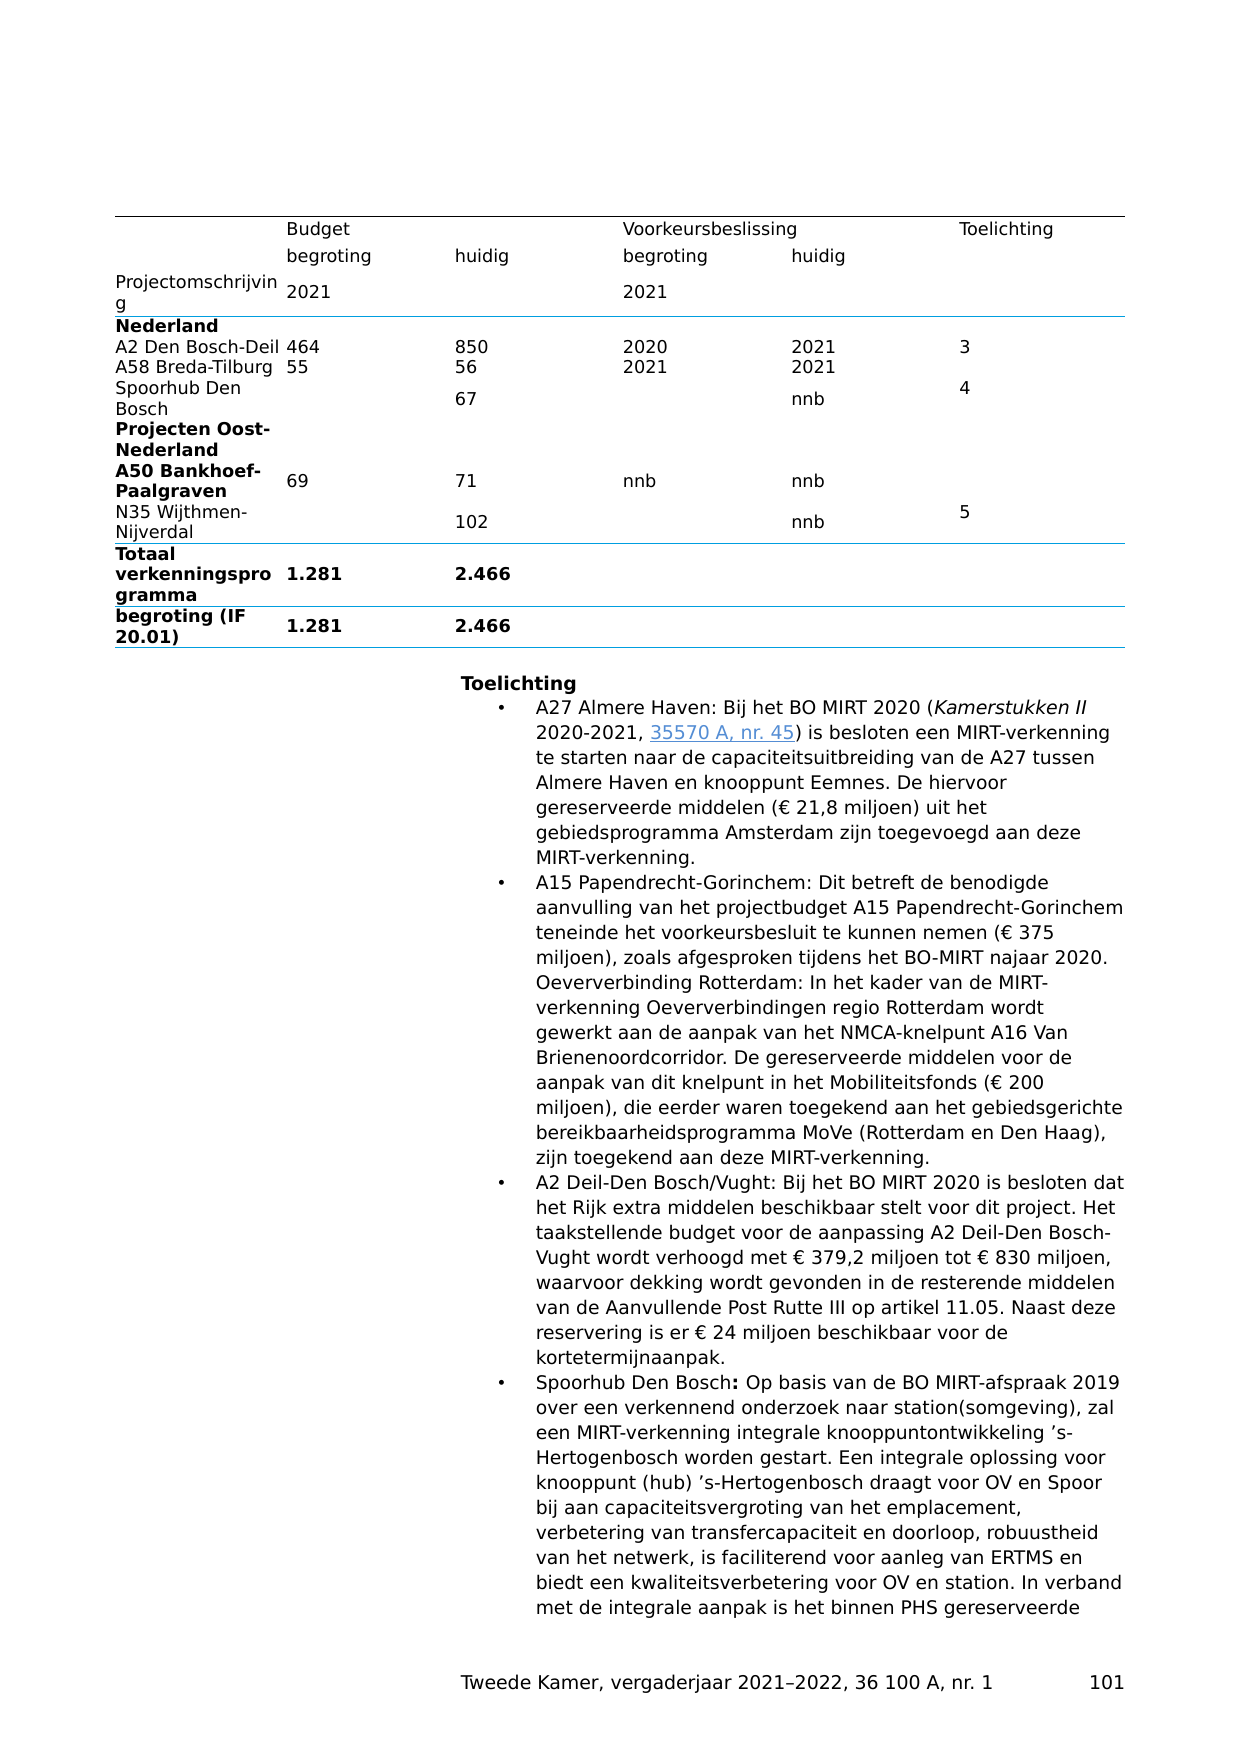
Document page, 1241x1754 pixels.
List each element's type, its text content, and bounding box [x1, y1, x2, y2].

table_cell Spoorhub Den Bosch [115, 378, 283, 419]
list A27 Almere Haven: Bij het BO MIRT 2020 (Kamerstukken II 2020-2021, 35570 A, nr. 45) is besloten een MIRT-verkenning te starten naar de capaciteitsuitbreiding van de A27 tussen Almere Haven en knooppunt Eemnes. De hiervoor gereserveerde middelen (€ 21,8 miljoen) uit het gebiedsprogramma Amsterdam zijn toegevoegd aan deze MIRT-verkenning. [498, 695, 1125, 870]
table_cell [452, 317, 620, 337]
table_cell begroting (IF 20.01) [115, 607, 283, 647]
table_header Tabel 49 Projectoverzicht behorende bij 20.01: Verkenningen (bedragen x € 1 miljoen) [115, 191, 1125, 216]
table_cell Voorkeursbeslissing [620, 217, 956, 243]
table_cell 2021 [788, 337, 956, 357]
table_cell [788, 419, 956, 461]
table_cell [620, 544, 788, 606]
table_cell A58 Breda-Tilburg [115, 358, 283, 378]
table_cell 69 [283, 461, 452, 502]
table_cell A2 Den Bosch-Deil [115, 337, 283, 357]
table_cell [283, 378, 452, 419]
table_cell 67 [452, 378, 620, 419]
table_cell 102 [452, 502, 620, 543]
table_cell [956, 317, 1125, 337]
table_cell Projectomschrijving [115, 269, 283, 316]
table_cell [956, 269, 1125, 316]
table_cell 464 [283, 337, 452, 357]
table_cell Projecten Oost-Nederland [115, 419, 283, 461]
table_cell [956, 243, 1125, 269]
table_cell 2020 [620, 337, 788, 357]
table_cell 4 [956, 378, 1125, 419]
table_cell [620, 419, 788, 461]
table_cell [620, 502, 788, 543]
table_cell [620, 607, 788, 647]
table_cell [452, 419, 620, 461]
table_cell [788, 269, 956, 316]
table_cell nnb [788, 461, 956, 502]
table_cell [788, 544, 956, 606]
table_cell Budget [283, 217, 620, 243]
list A2 Deil-Den Bosch/Vught: Bij het BO MIRT 2020 is besloten dat het Rijk extra middelen beschikbaar stelt voor dit project. Het taakstellende budget voor de aanpassing A2 Deil-Den Bosch- Vught wordt verhoogd met € 379,2 miljoen tot € 830 miljoen, waarvoor dekking wordt gevonden in de resterende middelen van de Aanvullende Post Rutte III op artikel 11.05. Naast deze reservering is er € 24 miljoen beschikbaar voor de kortetermijnaanpak. [498, 1170, 1125, 1370]
table_cell [115, 243, 283, 269]
table_cell 1.281 [283, 607, 452, 647]
table_cell [283, 502, 452, 543]
table_cell [956, 358, 1125, 378]
table_cell N35 Wijthmen-Nijverdal [115, 502, 283, 543]
table_cell [788, 607, 956, 647]
table_cell nnb [788, 502, 956, 543]
text Toelichting [461, 673, 1125, 695]
table_cell [956, 544, 1125, 606]
table_cell Nederland [115, 317, 283, 337]
table_cell begroting [620, 243, 788, 269]
list Spoorhub Den Bosch: Op basis van de BO MIRT-afspraak 2019 over een verkennend onderzoek naar station(somgeving), zal een MIRT-verkenning integrale knooppuntontwikkeling ’s-Hertogenbosch worden gestart. Een integrale oplossing voor knooppunt (hub) ’s-Hertogenbosch draagt voor OV en Spoor bij aan capaciteitsvergroting van het emplacement, verbetering van transfercapaciteit en doorloop, robuustheid van het netwerk, is faciliterend voor aanleg van ERTMS en biedt een kwaliteitsverbetering voor OV en station. In verband met de integrale aanpak is het binnen PHS gereserveerde [498, 1370, 1125, 1620]
table_cell 3 [956, 337, 1125, 357]
list A15 Papendrecht-Gorinchem: Dit betreft de benodigde aanvulling van het projectbudget A15 Papendrecht-Gorinchem teneinde het voorkeursbesluit te kunnen nemen (€ 375 miljoen), zoals afgesproken tijdens het BO-MIRT najaar 2020. [498, 870, 1125, 970]
table_cell 2.466 [452, 607, 620, 647]
table_cell nnb [620, 461, 788, 502]
table_cell huidig [452, 243, 620, 269]
table_cell [620, 378, 788, 419]
table_cell [283, 419, 452, 461]
table_cell 71 [452, 461, 620, 502]
table_cell 2021 [283, 269, 452, 316]
table_cell [956, 461, 1125, 502]
table_cell [283, 317, 452, 337]
table_cell [620, 317, 788, 337]
table_cell begroting [283, 243, 452, 269]
table_cell 5 [956, 502, 1125, 543]
table_cell [956, 607, 1125, 647]
table_cell huidig [788, 243, 956, 269]
table_cell 2021 [788, 358, 956, 378]
table_cell 1.281 [283, 544, 452, 606]
table_cell 2021 [620, 358, 788, 378]
table_cell 55 [283, 358, 452, 378]
list Oeververbinding Rotterdam: In het kader van de MIRT-verkenning Oeververbindingen regio Rotterdam wordt gewerkt aan de aanpak van het NMCA-knelpunt A16 Van Brienenoordcorridor. De gereserveerde middelen voor de aanpak van dit knelpunt in het Mobiliteitsfonds (€ 200 miljoen), die eerder waren toegekend aan het gebiedsgerichte bereikbaarheidsprogramma MoVe (Rotterdam en Den Haag), zijn toegekend aan deze MIRT-verkenning. [498, 970, 1125, 1170]
table_cell [452, 269, 620, 316]
table_cell Toelichting [956, 217, 1125, 243]
table_cell 2.466 [452, 544, 620, 606]
table_cell [956, 419, 1125, 461]
table_cell 850 [452, 337, 620, 357]
table_cell [788, 317, 956, 337]
table_cell A50 Bankhoef-Paalgraven [115, 461, 283, 502]
table_cell 56 [452, 358, 620, 378]
table_cell Totaal verkenningsprogramma [115, 544, 283, 606]
table_cell nnb [788, 378, 956, 419]
table_cell 2021 [620, 269, 788, 316]
table_cell [115, 217, 283, 243]
